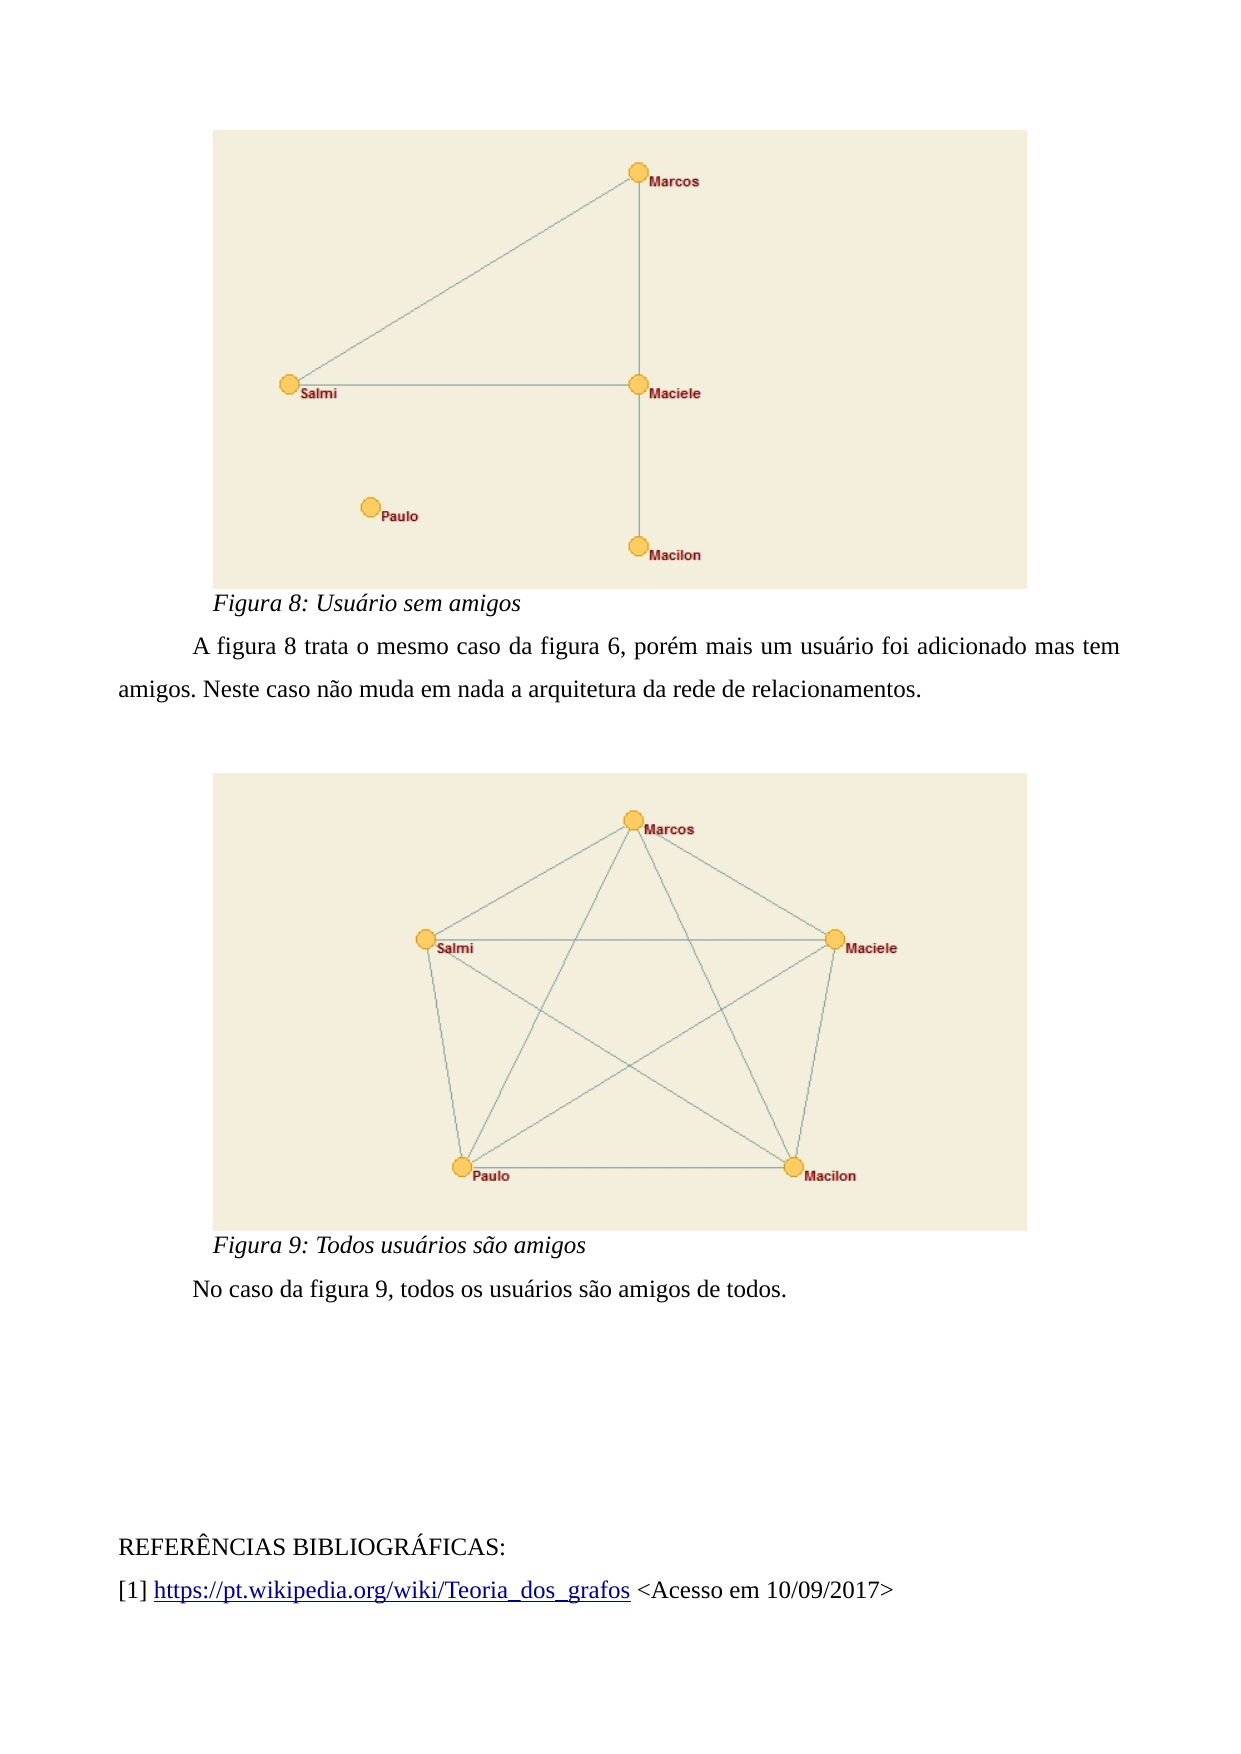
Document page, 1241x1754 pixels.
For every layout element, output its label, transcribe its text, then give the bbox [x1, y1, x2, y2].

text [1] https://pt.wikipedia.org/wiki/Teoria_dos_grafos <Acesso em 10/09/2017> [118, 1576, 1122, 1604]
picture [212, 130, 1028, 589]
text A figura 8 trata o mesmo caso da figura 6, porém mais um usuário foi adicionado mas tem amigos. Neste caso não muda em nada a arquitetura da rede de relacionamentos. [118, 118, 1122, 703]
picture [212, 773, 1028, 1231]
text Figura 8: Usuário sem amigos [213, 589, 1028, 617]
text Figura 9: Todos usuários são amigos [213, 1231, 1028, 1259]
text REFERÊNCIAS BIBLIOGRÁFICAS: [118, 1532, 1122, 1561]
text No caso da figura 9, todos os usuários são amigos de todos. [118, 761, 1122, 1302]
